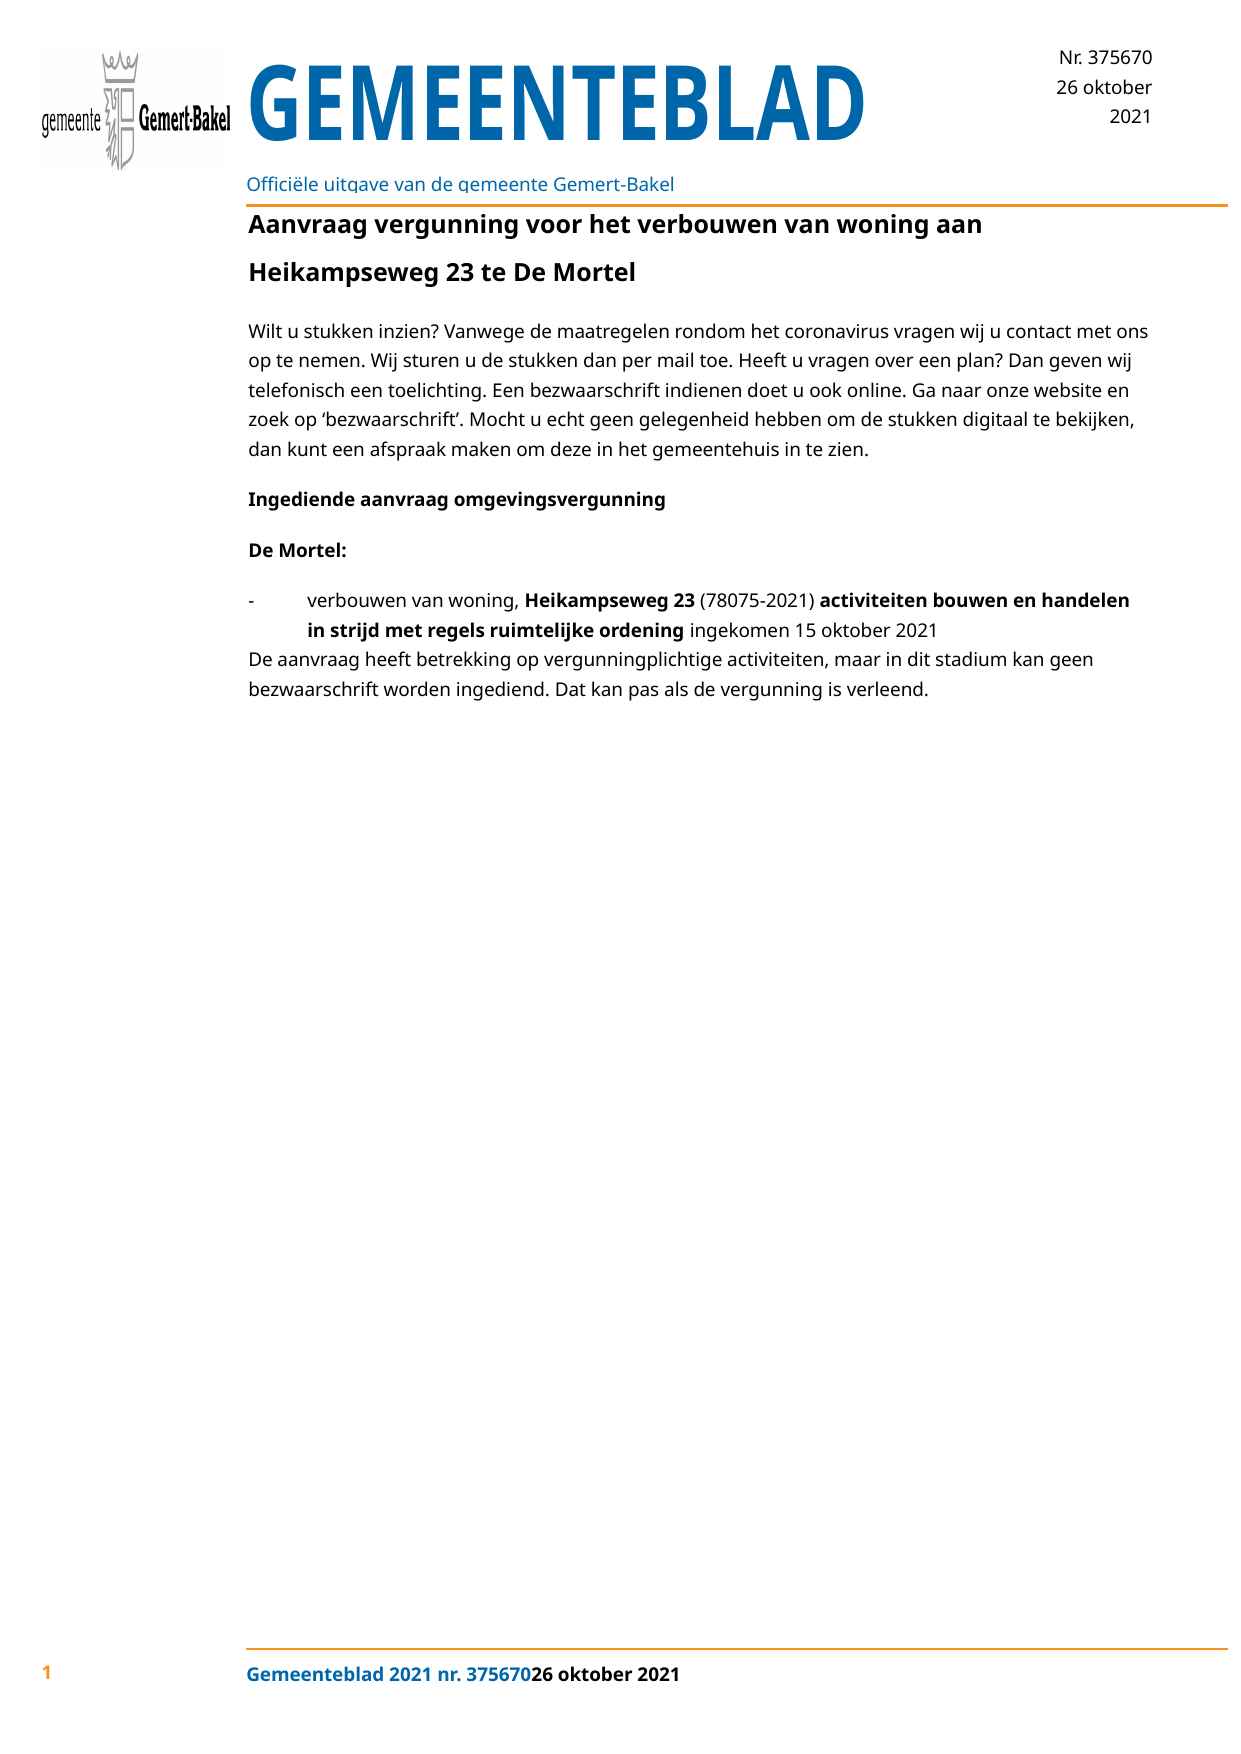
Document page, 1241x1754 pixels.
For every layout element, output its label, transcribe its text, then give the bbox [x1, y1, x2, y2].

list verbouwen van woning, Heikampseweg 23 (78075-2021) activiteiten bouwen en handelen in strijd met regels ruimtelijke ordening ingekomen 15 oktober 2021 [248, 587, 1152, 643]
text De aanvraag heeft betrekking op vergunningplichtige activiteiten, maar in dit stadium kan geen bezwaarschrift worden ingediend. Dat kan pas als de vergunning is verleend. [248, 647, 1152, 702]
text Wilt u stukken inzien? Vanwege de maatregelen rondom het coronavirus vragen wij u contact met ons op te nemen. Wij sturen u de stukken dan per mail toe. Heeft u vragen over een plan? Dan geven wij telefonisch een toelichting. Een bezwaarschrift indienen doet u ook online. Ga naar onze website en zoek op ‘bezwaarschrift’. Mocht u echt geen gelegenheid hebben om de stukken digitaal te bekijken, dan kunt een afspraak maken om deze in het gemeentehuis in te zien. [248, 318, 1152, 462]
text Ingediende aanvraag omgevingsvergunning [248, 487, 1152, 512]
text Aanvraag vergunning voor het verbouwen van woning aan Heikampseweg 23 te De Mortel [248, 207, 1152, 288]
text De Mortel: [248, 537, 1152, 563]
picture [41, 47, 231, 172]
